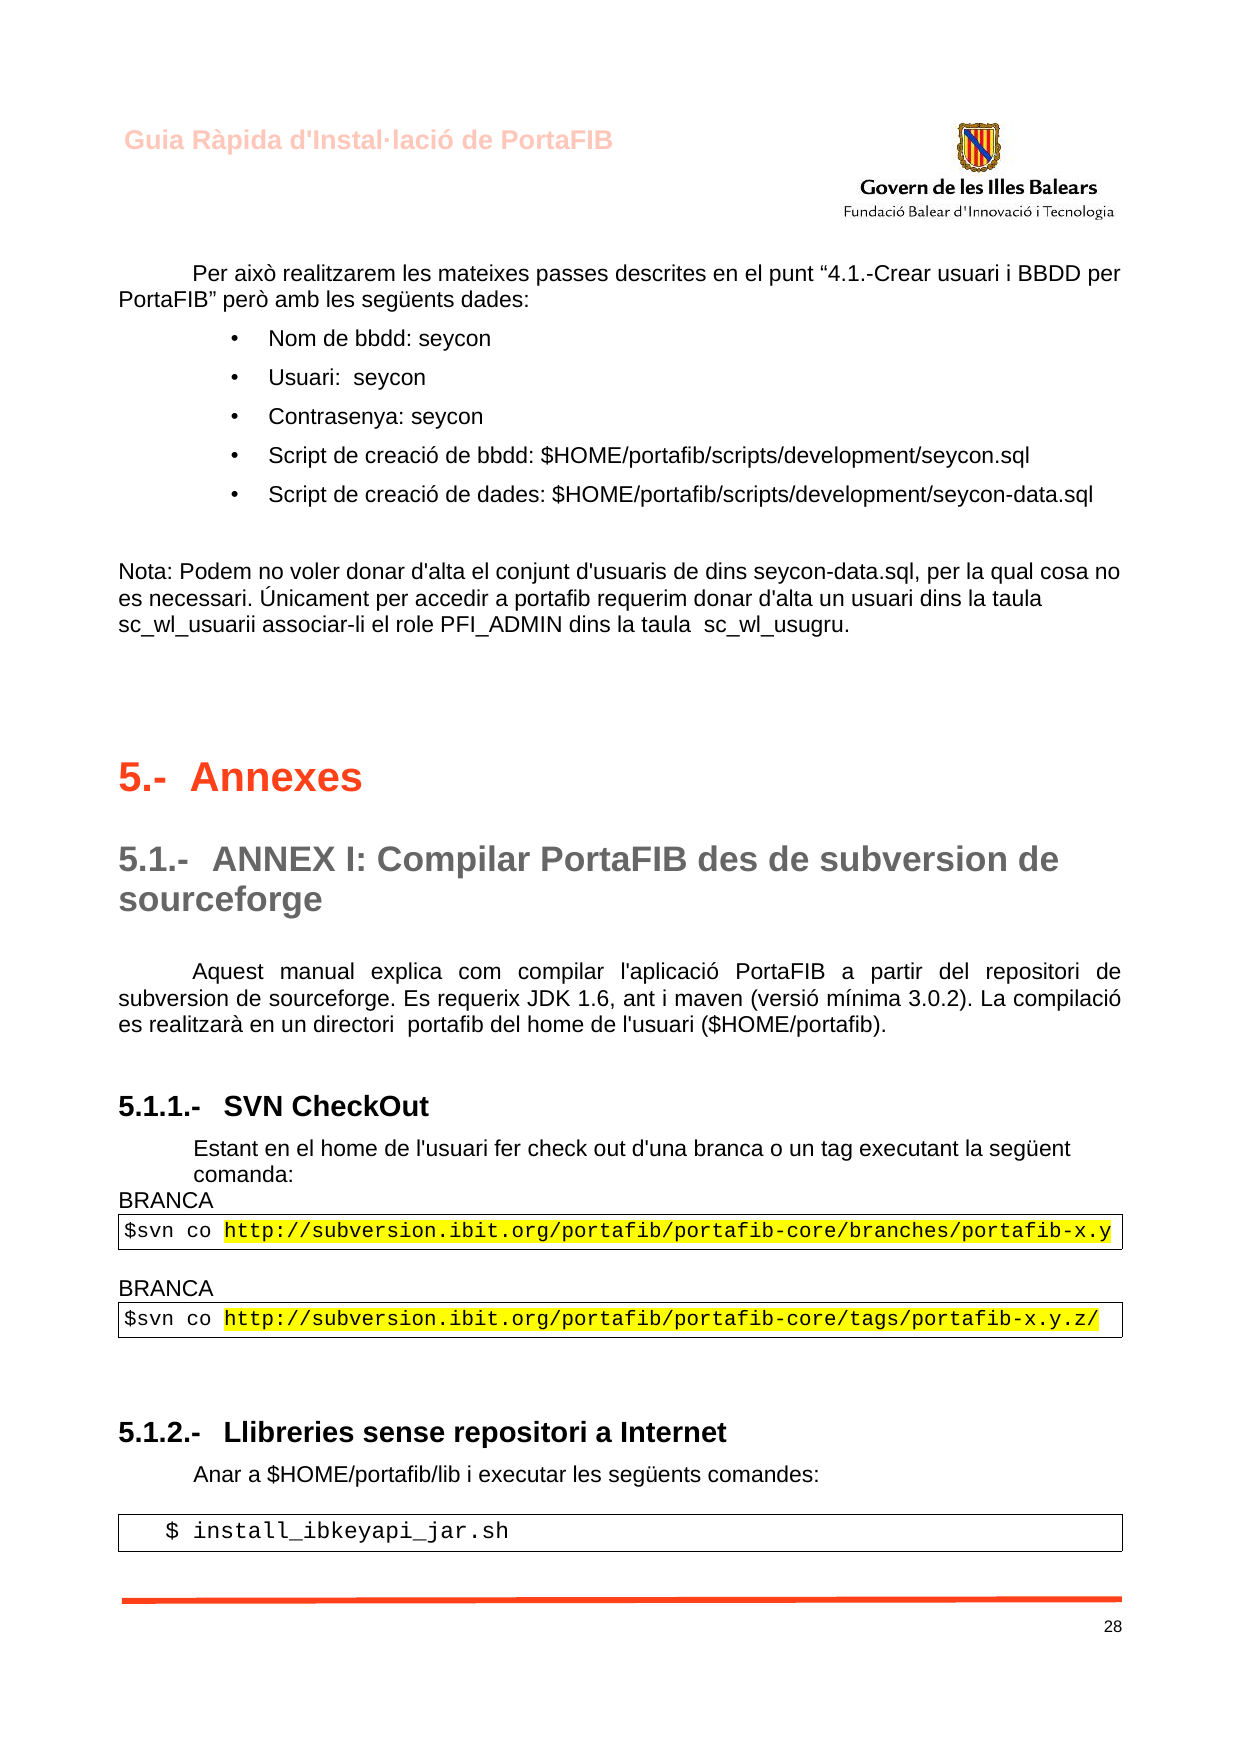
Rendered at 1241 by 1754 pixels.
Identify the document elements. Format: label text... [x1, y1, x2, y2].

text BRANCA [118, 1187, 1122, 1214]
subtitle ANNEX I: Compilar PortaFIB des de subversion de sourceforge [118, 838, 1122, 919]
table_header $svn co http://subversion.ibit.org/portafib/portafib-core/tags/portafib-x.y.z/ [119, 1303, 1122, 1337]
list Usuari: seycon [231, 364, 1122, 390]
list Contrasenya: seycon [231, 403, 1122, 429]
list Script de creació de bbdd: $HOME/portafib/scripts/development/seycon.sql [231, 442, 1122, 468]
subtitle SVN CheckOut [118, 1089, 1122, 1122]
text Nota: Podem no voler donar d'alta el conjunt d'usuaris de dins seycon-data.sql, per la qual cosa no es necessari. Únicament per accedir a portafib requerim donar d'alta un usuari dins la taula sc_wl_usuarii associar-li el role PFI_ADMIN dins la taula sc_wl_usugru. [118, 558, 1122, 637]
subtitle Annexes [118, 752, 1122, 800]
table_header $ install_ibkeyapi_jar.sh [119, 1515, 1122, 1551]
text Aquest manual explica com compilar l'aplicació PortaFIB a partir del repositori de subversion de sourceforge. Es requerix JDK 1.6, ant i maven (versió mínima 3.0.2). La compilació es realitzarà en un directori portafib del home de l'usuari ($HOME/portafib). [118, 958, 1122, 1037]
subtitle Llibreries sense repositori a Internet [118, 1415, 1122, 1448]
table_header $svn co http://subversion.ibit.org/portafib/portafib-core/branches/portafib-x.y [119, 1215, 1122, 1249]
text BRANCA [118, 1275, 1122, 1302]
picture [840, 123, 1117, 220]
text Per això realitzarem les mateixes passes descrites en el punt “4.1.-Crear usuari i BBDD per PortaFIB” però amb les següents dades: [118, 260, 1122, 313]
list Estant en el home de l'usuari fer check out d'una branca o un tag executant la següent comanda: [156, 1135, 1122, 1187]
list Anar a $HOME/portafib/lib i executar les següents comandes: [156, 1461, 1122, 1487]
list Nom de bbdd: seycon [231, 325, 1122, 351]
list Script de creació de dades: $HOME/portafib/scripts/development/seycon-data.sql [231, 481, 1122, 507]
